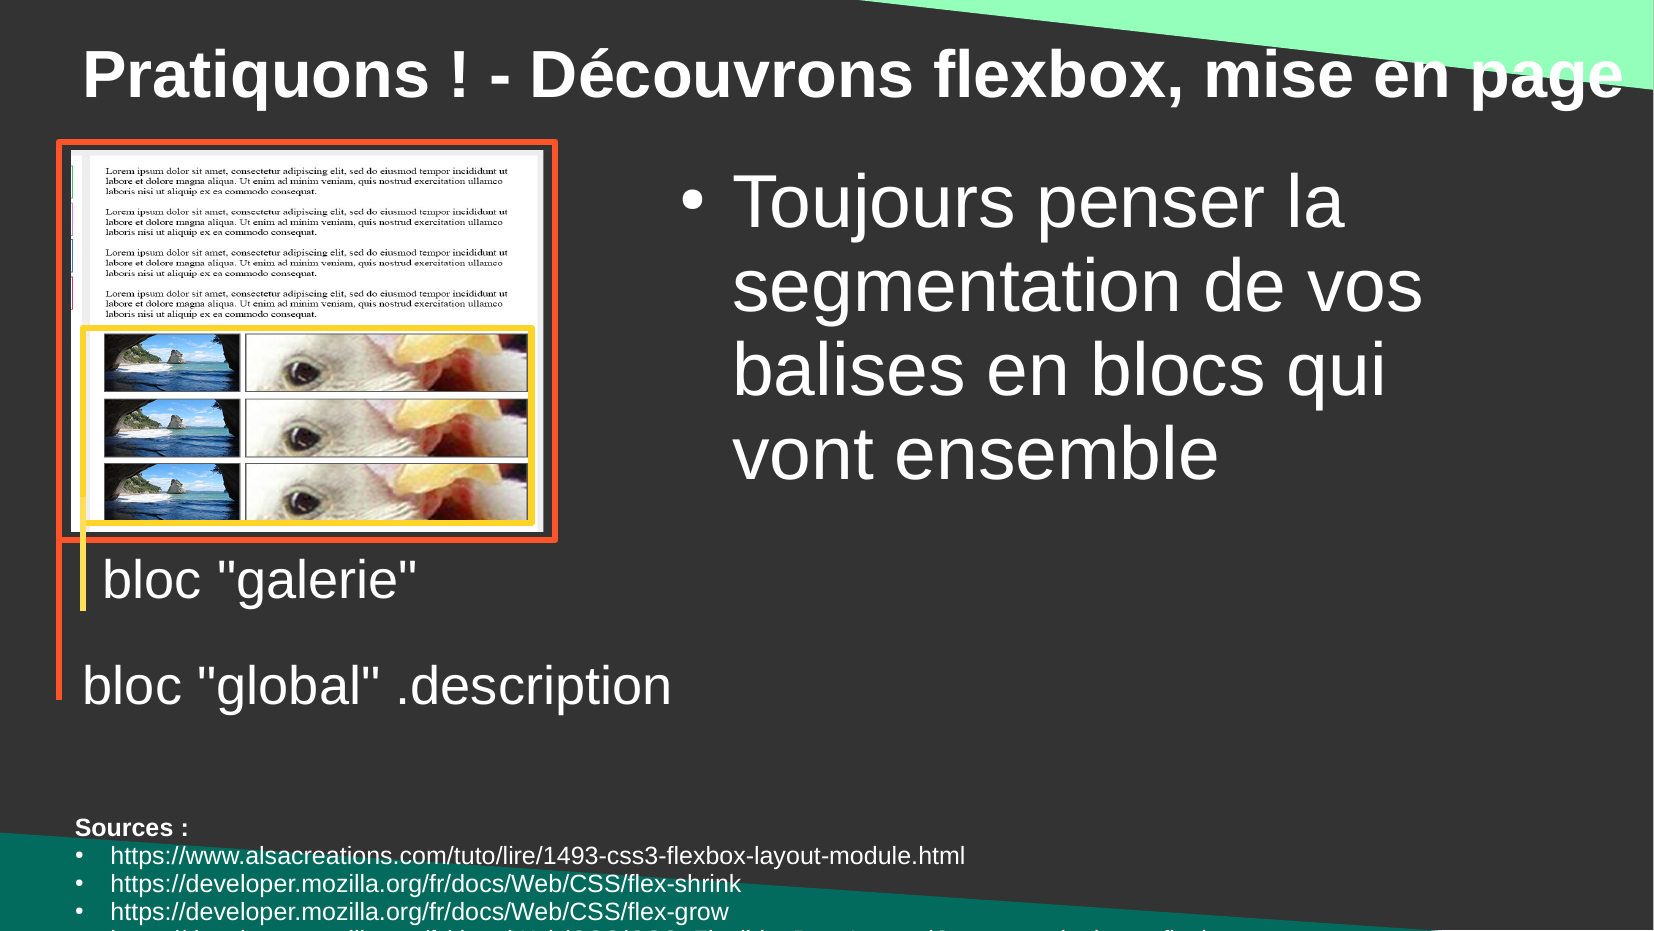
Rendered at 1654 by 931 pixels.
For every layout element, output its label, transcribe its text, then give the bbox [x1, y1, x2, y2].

text_box Sources : https://www.alsacreations.com/tuto/lire/1493-css3-flexbox-layout-module.html https://developer.mozilla.org/fr/docs/Web/CSS/flex-shrink https://developer.mozilla.org/fr/docs/Web/CSS/flex-grow https://developer.mozilla.org/fr/docs/Web/CSS/CSS_Flexible_Box_Layout/Concepts_de_base_flexbox [60, 806, 1546, 931]
list Toujours penser la segmentation de vos balises en blocs qui vont ensemble [661, 159, 1536, 753]
text_box [858, 0, 1654, 90]
picture [86, 331, 528, 520]
title Pratiquons ! - Découvrons flexbox, mise en page [82, 37, 1630, 112]
title bloc "global" .description [82, 655, 709, 717]
title bloc "galerie" [102, 549, 520, 610]
picture [71, 150, 544, 532]
